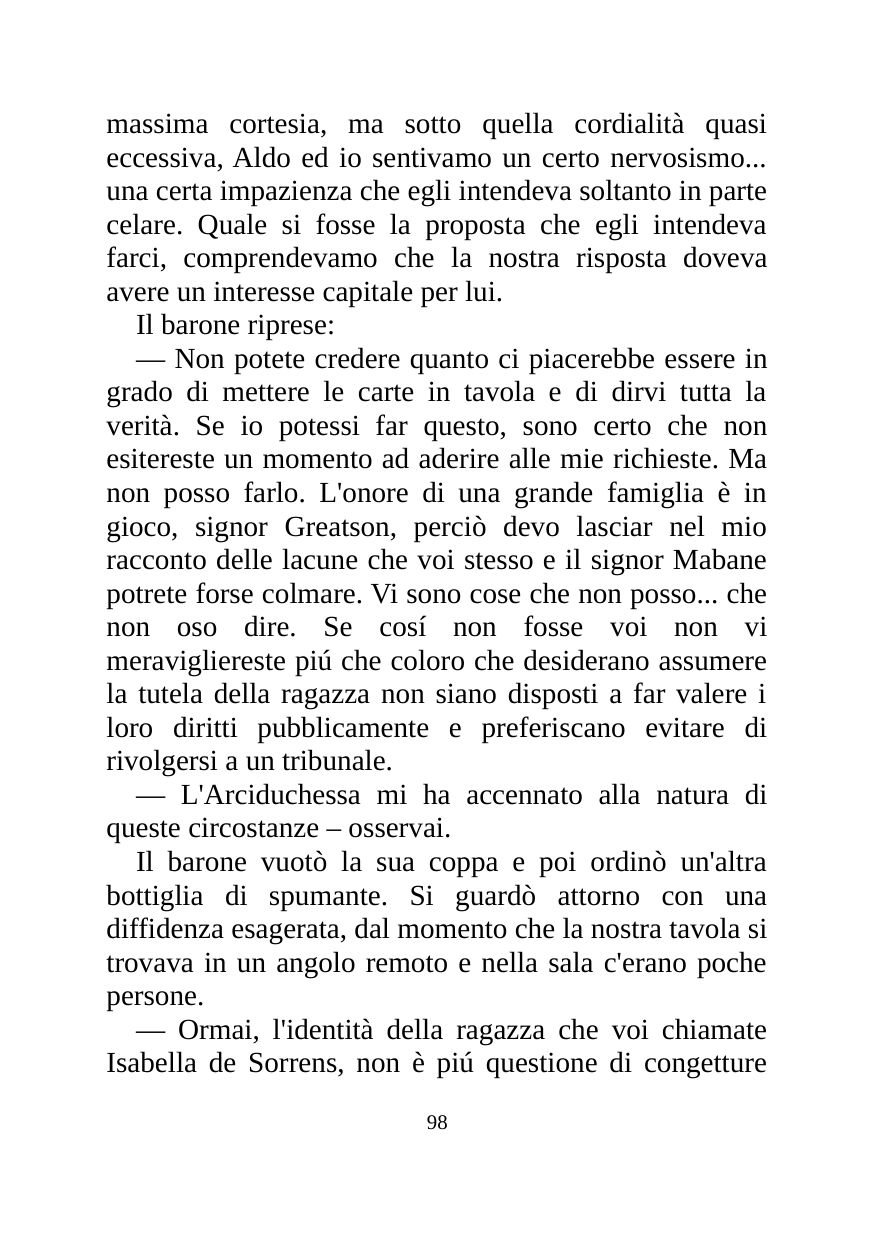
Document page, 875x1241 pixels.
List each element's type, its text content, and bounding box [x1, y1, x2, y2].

text massima cortesia, ma sotto quella cordialità quasi eccessiva, Aldo ed io sentivamo un certo nervosismo... una certa impazienza che egli intendeva soltanto in parte celare. Quale si fosse la proposta che egli intendeva farci, comprendevamo che la nostra risposta doveva avere un interesse capitale per lui. [106, 106, 768, 307]
text — L'Arciduchessa mi ha accennato alla natura di queste circostanze – osservai. [106, 777, 768, 844]
text — Non potete credere quanto ci piacerebbe essere in grado di mettere le carte in tavola e di dirvi tutta la verità. Se io potessi far questo, sono certo che non esitereste un momento ad aderire alle mie richieste. Ma non posso farlo. L'onore di una grande famiglia è in gioco, signor Greatson, perciò devo lasciar nel mio racconto delle lacune che voi stesso e il signor Mabane potrete forse colmare. Vi sono cose che non posso... che non oso dire. Se cosí non fosse voi non vi meravigliereste piú che coloro che desiderano assumere la tutela della ragazza non siano disposti a far valere i loro diritti pubblicamente e preferiscano evitare di rivolgersi a un tribunale. [106, 341, 768, 777]
text Il barone vuotò la sua coppa e poi ordinò un'altra bottiglia di spumante. Si guardò attorno con una diffidenza esagerata, dal momento che la nostra tavola si trovava in un angolo remoto e nella sala c'erano poche persone. [106, 844, 768, 1012]
text — Ormai, l'identità della ragazza che voi chiamate Isabella de Sorrens, non è piú questione di congetture [106, 1012, 768, 1079]
text Il barone riprese: [106, 307, 768, 341]
